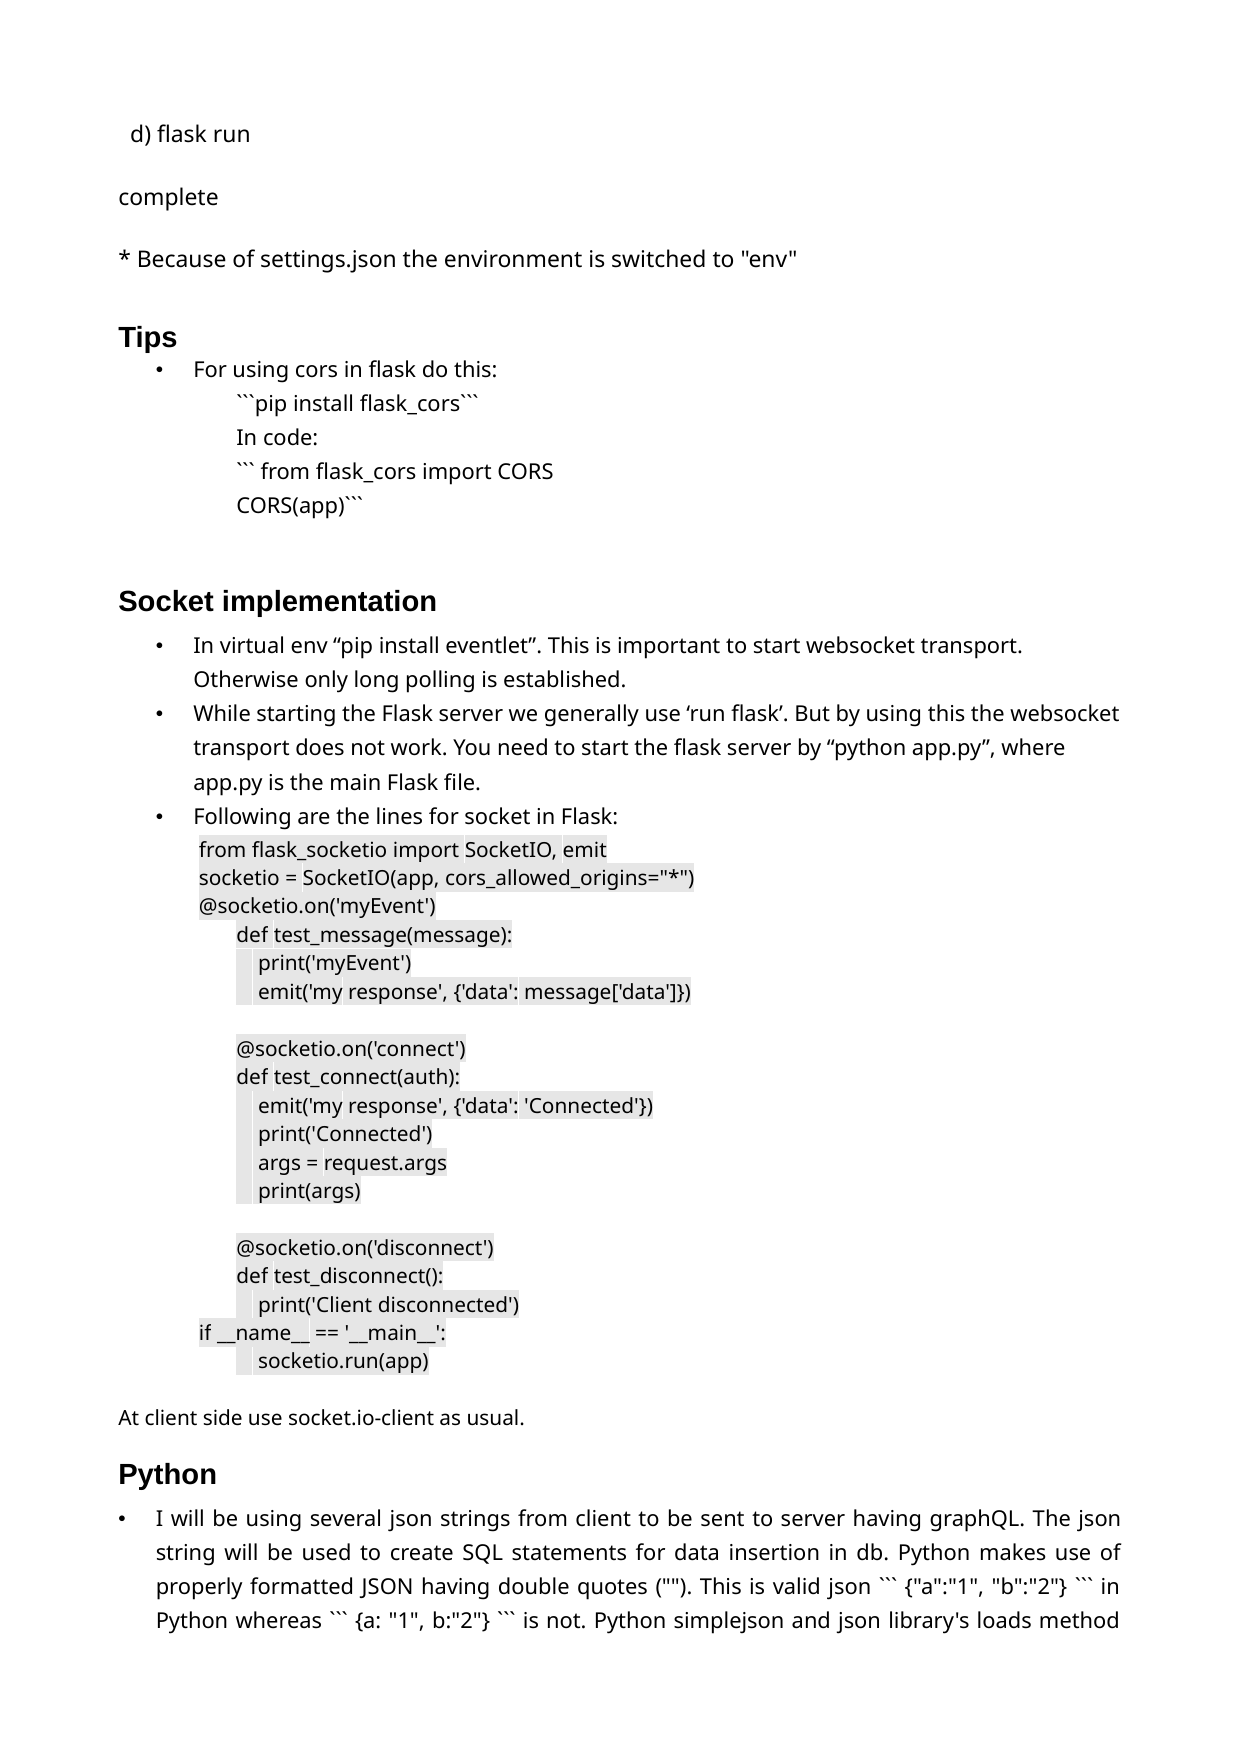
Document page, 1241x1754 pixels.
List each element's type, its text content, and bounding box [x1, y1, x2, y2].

text @socketio.on('connect') [236, 1034, 1122, 1062]
text def test_connect(auth): [236, 1062, 1122, 1091]
list I will be using several json strings from client to be sent to server having graphQL. The json string will be used to create SQL statements for data insertion in db. Python makes use of properly formatted JSON having double quotes (""). This is valid json ``` {"a":"1", "b":"2"} ``` in Python whereas ``` {a: "1", b:"2"} ``` is not. Python simplejson and json library's loads method [118, 1503, 1122, 1635]
subtitle Python [118, 1457, 1122, 1491]
list Following are the lines for socket in Flask: [156, 801, 1122, 830]
text from flask_socketio import SocketIO, emit [199, 835, 1122, 863]
text ```pip install flask_cors``` [236, 388, 1122, 418]
text CORS(app)``` [236, 490, 1122, 520]
text def test_message(message): [236, 920, 1122, 948]
text @socketio.on('myEvent') [199, 892, 1122, 920]
text emit('my response', {'data': message['data']}) [236, 977, 1122, 1005]
text print('Connected') [236, 1119, 1122, 1148]
text def test_disconnect(): [236, 1261, 1122, 1290]
text emit('my response', {'data': 'Connected'}) [236, 1091, 1122, 1119]
text socketio.run(app) [236, 1347, 1122, 1375]
text d) flask run [118, 118, 1122, 149]
text print(args) [236, 1176, 1122, 1204]
text complete [118, 181, 1122, 212]
list While starting the Flask server we generally use ‘run flask’. But by using this the websocket transport does not work. You need to start the flask server by “python app.py”, where app.py is the main Flask file. [156, 698, 1122, 796]
text ``` from flask_cors import CORS [236, 456, 1122, 486]
text @socketio.on('disconnect') [236, 1233, 1122, 1261]
text if __name__ == '__main__': [199, 1318, 1122, 1347]
text In code: [236, 422, 1122, 452]
text socketio = SocketIO(app, cors_allowed_origins="*") [199, 863, 1122, 892]
text At client side use socket.io-client as usual. [118, 1403, 1122, 1432]
text print('myEvent') [236, 948, 1122, 977]
text * Because of settings.json the environment is switched to "env" [118, 243, 1122, 274]
list For using cors in flask do this: [156, 354, 1122, 383]
text args = request.args [236, 1148, 1122, 1176]
text print('Client disconnected') [236, 1290, 1122, 1318]
subtitle Socket implementation [118, 584, 1122, 617]
subtitle Tips [118, 320, 1122, 354]
list In virtual env “pip install eventlet”. This is important to start websocket transport. Otherwise only long polling is established. [156, 630, 1122, 694]
